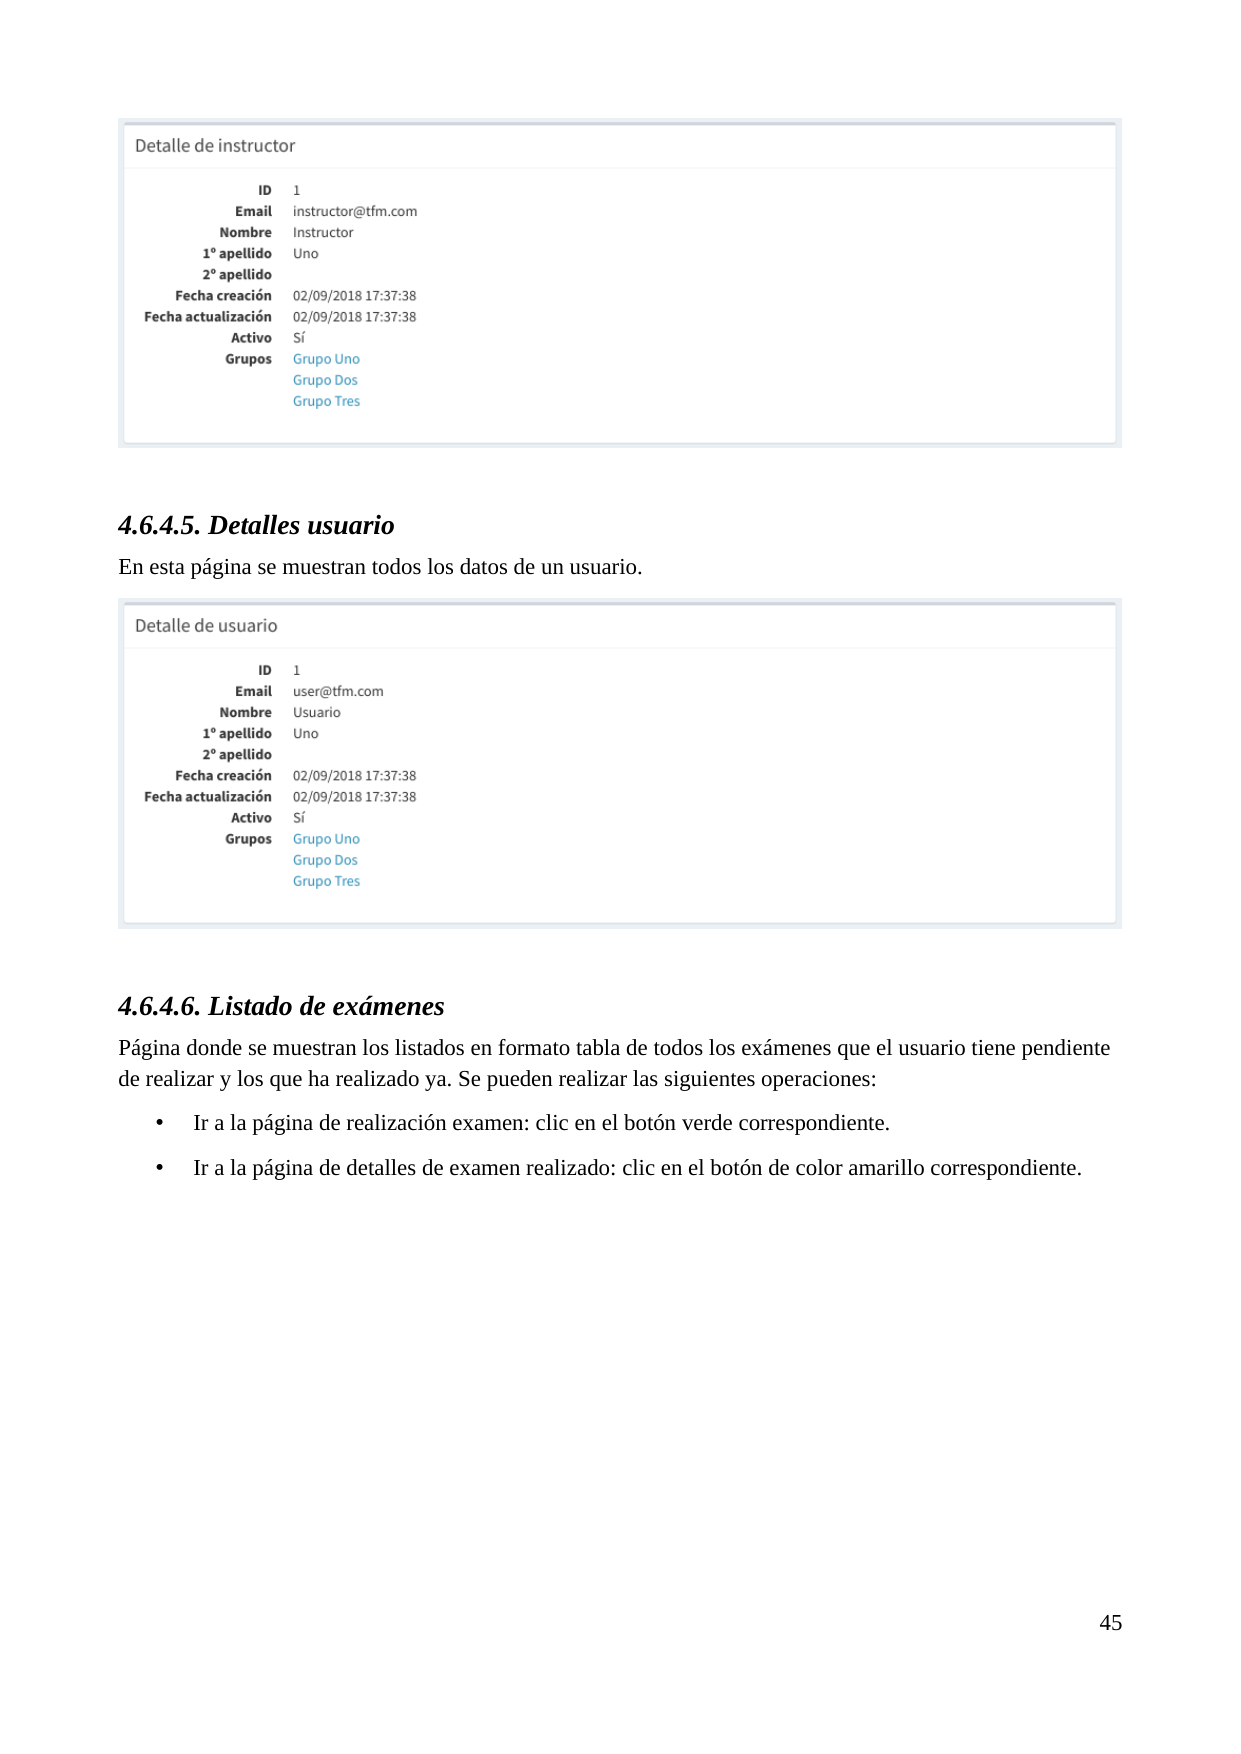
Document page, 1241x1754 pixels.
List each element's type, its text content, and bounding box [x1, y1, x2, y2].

subtitle 4.6.4.5. Detalles usuario [118, 509, 1122, 541]
text En esta página se muestran todos los datos de un usuario. [118, 553, 1122, 580]
picture [118, 118, 1123, 448]
subtitle 4.6.4.6. Listado de exámenes [118, 990, 1122, 1022]
text Página donde se muestran los listados en formato tabla de todos los exámenes que el usuario tiene pendiente de realizar y los que ha realizado ya. Se pueden realizar las siguientes operaciones: [118, 1034, 1122, 1091]
list Ir a la página de detalles de examen realizado: clic en el botón de color amarillo correspondiente. [156, 1154, 1122, 1181]
picture [118, 598, 1123, 929]
list Ir a la página de realización examen: clic en el botón verde correspondiente. [156, 1109, 1122, 1136]
